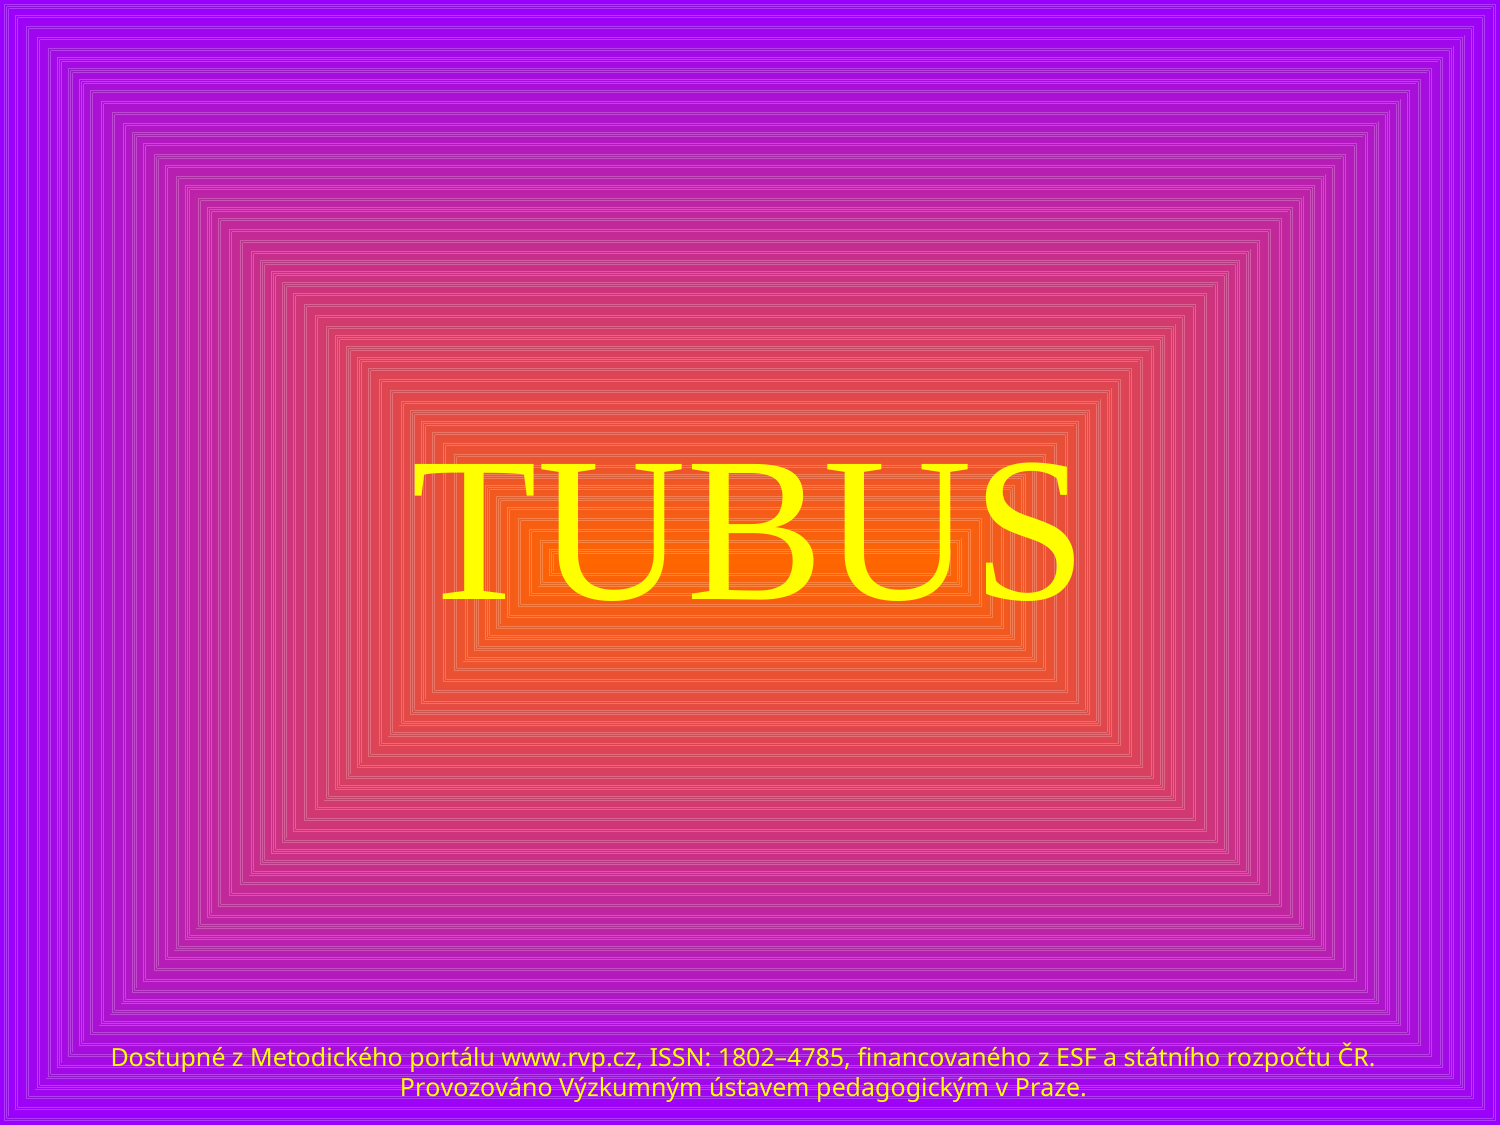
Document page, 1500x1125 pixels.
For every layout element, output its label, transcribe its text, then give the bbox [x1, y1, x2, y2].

text_box TUBUS [0, 385, 1500, 649]
text_box Dostupné z Metodického portálu www.rvp.cz, ISSN: 1802–4785, financovaného z ESF a státního rozpočtu ČR. Provozováno Výzkumným ústavem pedagogickým v Praze. [35, 1041, 1454, 1102]
